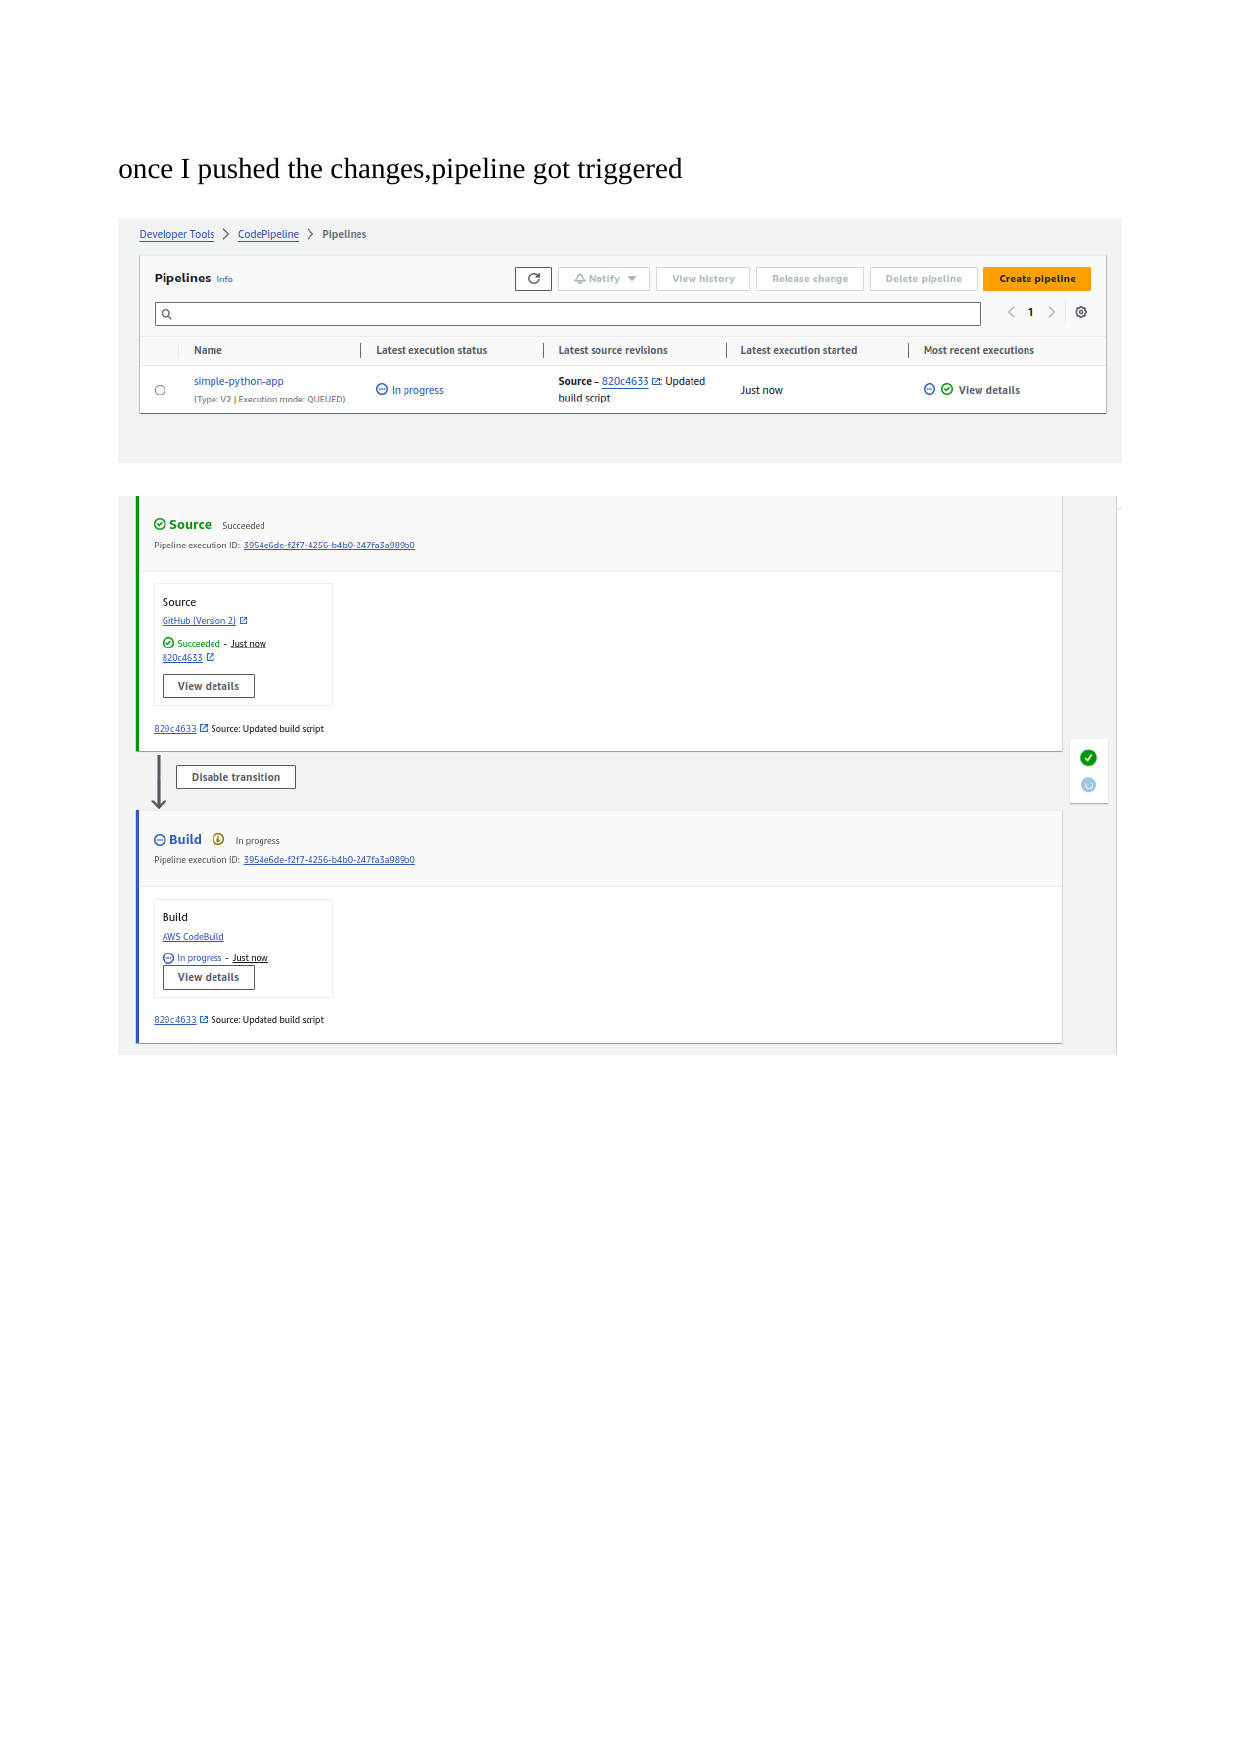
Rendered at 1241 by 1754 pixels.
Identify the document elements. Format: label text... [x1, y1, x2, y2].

picture [118, 496, 1123, 1055]
picture [118, 218, 1123, 463]
text once I pushed the changes,pipeline got triggered [118, 152, 1122, 185]
